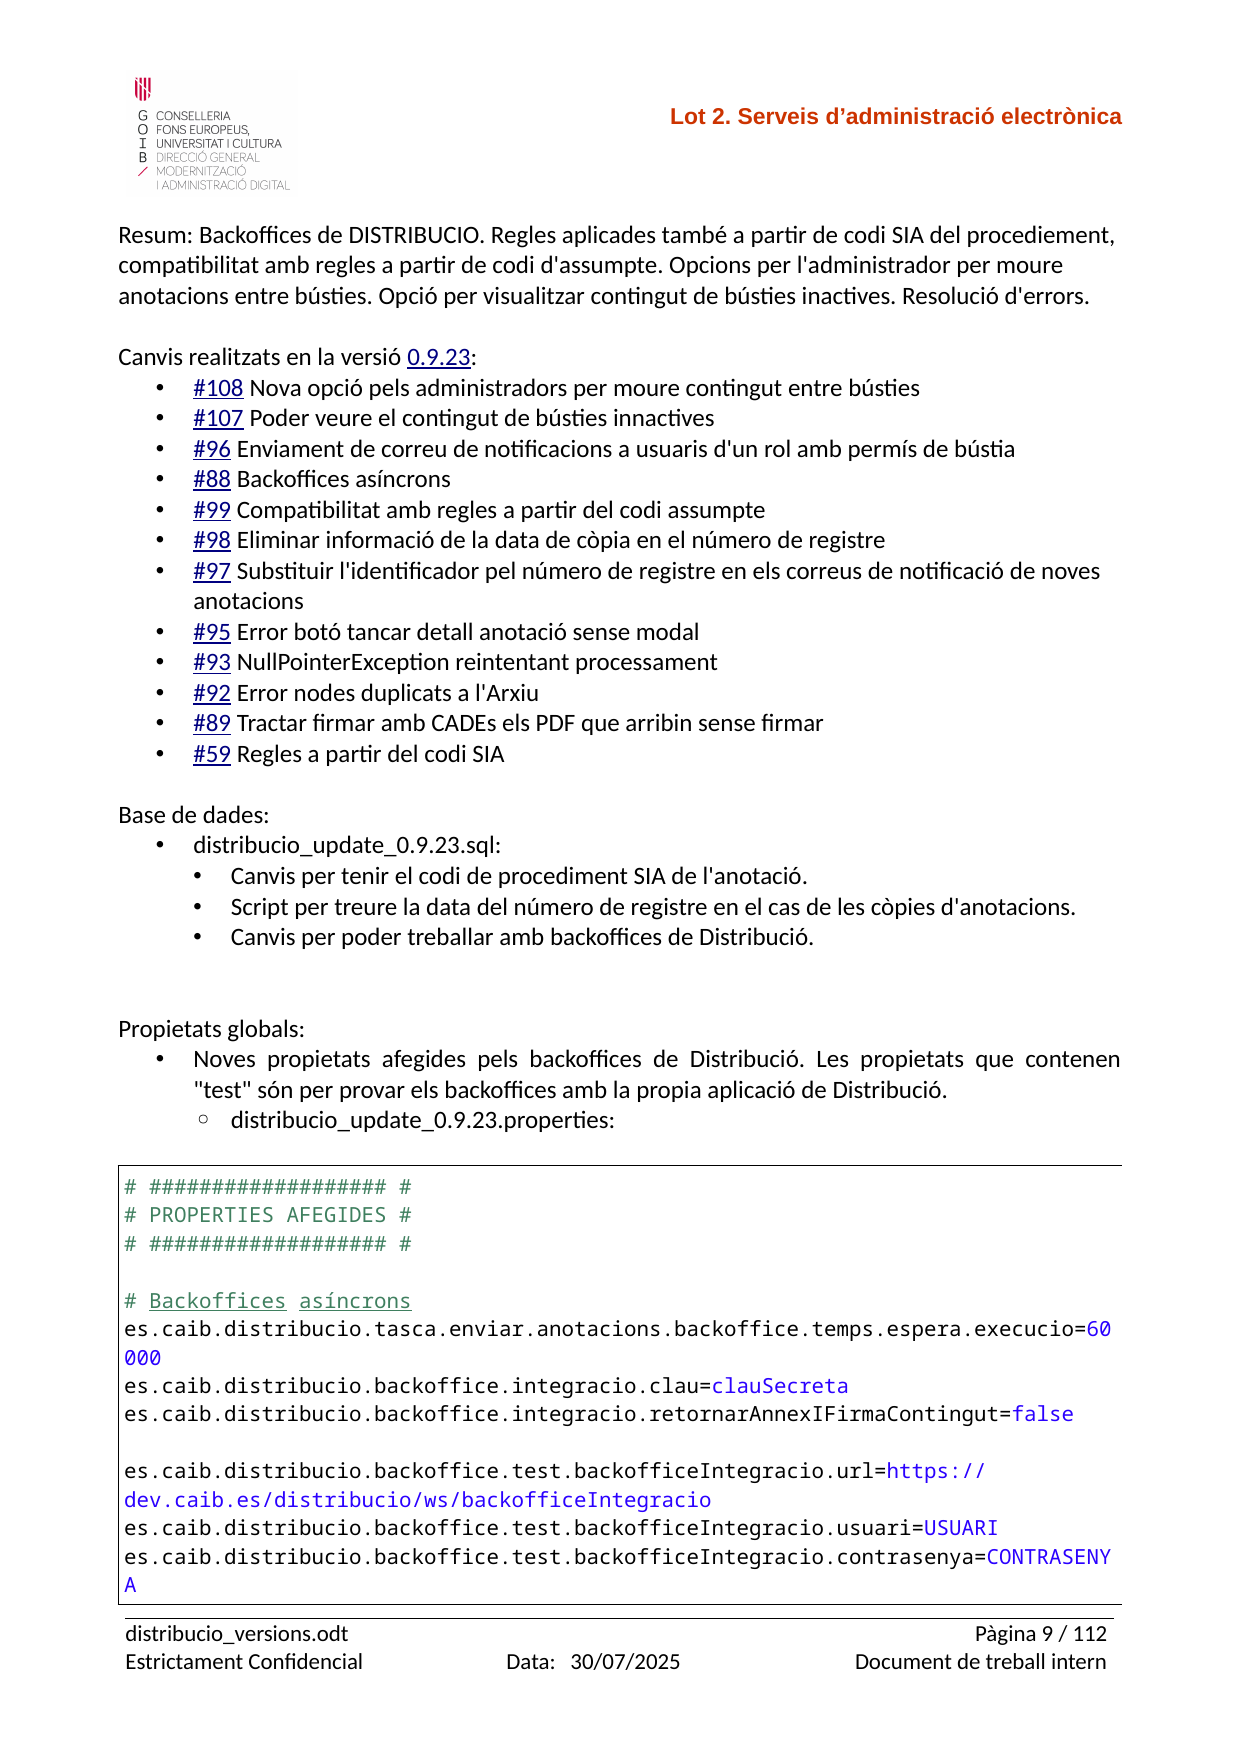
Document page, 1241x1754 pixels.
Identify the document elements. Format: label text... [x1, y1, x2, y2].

text Canvis realitzats en la versió 0.9.23: [118, 341, 1122, 372]
text Resum: Backoffices de DISTRIBUCIO. Regles aplicades també a partir de codi SIA del procediement, compatibilitat amb regles a partir de codi d'assumpte. Opcions per l'administrador per moure anotacions entre bústies. Opció per visualitzar contingut de bústies inactives. Resolució d'errors. [118, 219, 1122, 311]
list distribucio_update_0.9.23.sql: [156, 829, 1122, 860]
list #97 Substituir l'identificador pel número de registre en els correus de notificació de noves anotacions [156, 555, 1122, 616]
list #89 Tractar firmar amb CADEs els PDF que arribin sense firmar [156, 707, 1122, 738]
list distribucio_update_0.9.23.properties: [193, 1104, 1122, 1135]
list Noves propietats afegides pels backoffices de Distribució. Les propietats que contenen "test" són per provar els backoffices amb la propia aplicació de Distribució. [156, 1043, 1122, 1104]
list #98 Eliminar informació de la data de còpia en el número de registre [156, 524, 1122, 555]
list #108 Nova opció pels administradors per moure contingut entre bústies [156, 372, 1122, 402]
list #59 Regles a partir del codi SIA [156, 738, 1122, 768]
list Script per treure la data del número de registre en el cas de les còpies d'anotacions. [193, 891, 1122, 921]
list #96 Enviament de correu de notificacions a usuaris d'un rol amb permís de bústia [156, 433, 1122, 463]
list #92 Error nodes duplicats a l'Arxiu [156, 677, 1122, 707]
list #95 Error botó tancar detall anotació sense modal [156, 616, 1122, 646]
list #107 Poder veure el contingut de bústies innactives [156, 402, 1122, 433]
list #99 Compatibilitat amb regles a partir del codi assumpte [156, 494, 1122, 524]
text Propietats globals: [118, 1013, 1122, 1043]
list Canvis per poder treballar amb backoffices de Distribució. [193, 921, 1122, 952]
text Base de dades: [118, 799, 1122, 829]
picture [126, 70, 299, 197]
list Canvis per tenir el codi de procediment SIA de l'anotació. [193, 860, 1122, 891]
list #88 Backoffices asíncrons [156, 463, 1122, 494]
table_header # ################### # # PROPERTIES AFEGIDES # # ################### # # Backoffices asíncrons es.caib.distribucio.tasca.enviar.anotacions.backoffice.temps.espera.execucio=60000 es.caib.distribucio.backoffice.integracio.clau=clauSecreta es.caib.distribucio.backoffice.integracio.retornarAnnexIFirmaContingut=false es.caib.distribucio.backoffice.test.backofficeIntegracio.url=https://dev.caib.es/distribucio/ws/backofficeIntegracio es.caib.distribucio.backoffice.test.backofficeIntegracio.usuari=USUARI es.caib.distribucio.backoffice.test.backofficeIntegracio.contrasenya=CONTRASENYA [119, 1166, 1122, 1604]
list #93 NullPointerException reintentant processament [156, 646, 1122, 677]
